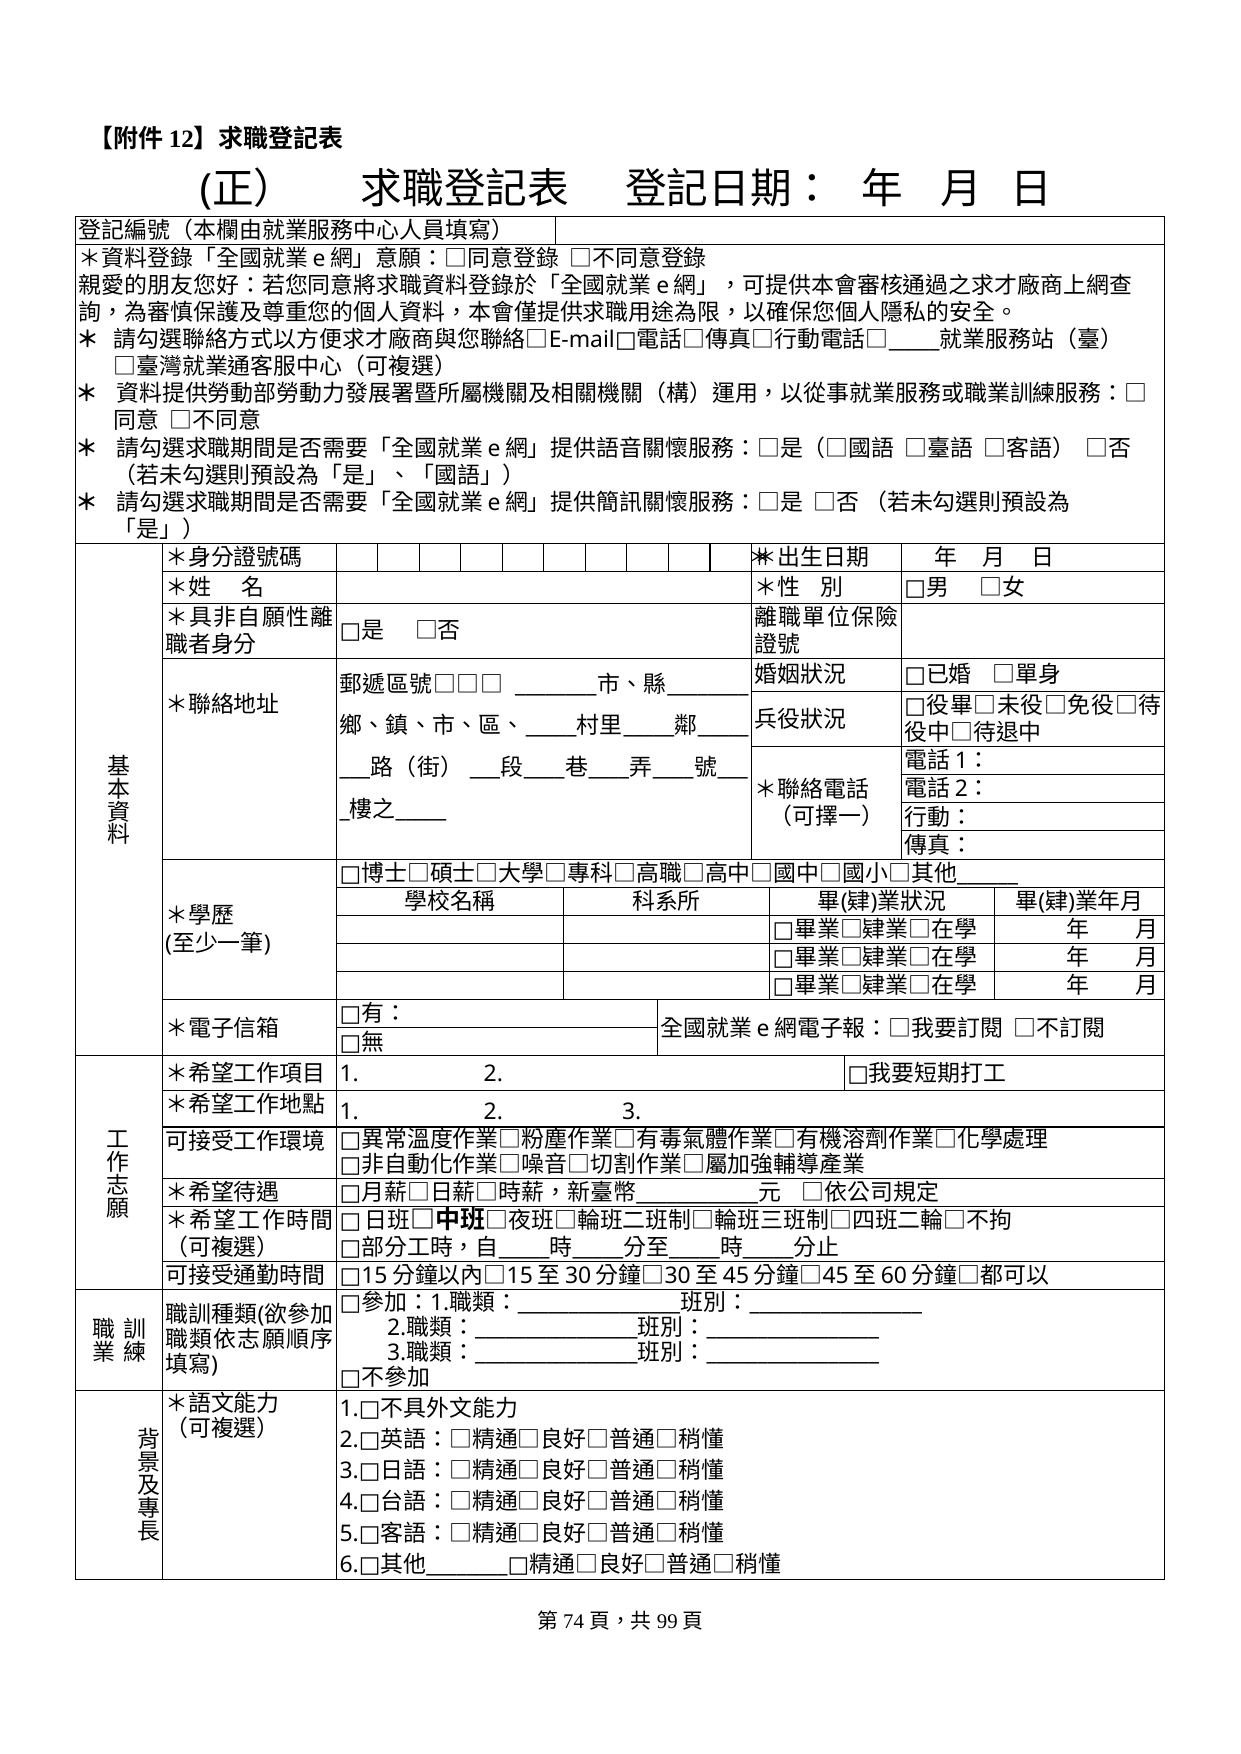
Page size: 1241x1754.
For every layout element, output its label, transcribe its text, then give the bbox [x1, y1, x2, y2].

table_cell [902, 604, 1164, 658]
table_cell 1. 2. 3. [337, 1091, 1164, 1126]
table_header 登記編號（本欄由就業服務中心人員填寫） [76, 217, 555, 244]
table_cell [337, 944, 563, 971]
table_cell 年 月 [995, 916, 1164, 943]
table_cell 婚姻狀況 [752, 659, 901, 691]
table_cell 年 月 [995, 972, 1164, 999]
table_cell 背景及專長 [76, 1391, 162, 1578]
table_cell [564, 972, 769, 999]
table_cell ＊身分證號碼 [163, 544, 336, 571]
table_cell □博士□碩士□大學□專科□高職□高中□國中□國小□其他______ [337, 860, 1164, 887]
table_cell [669, 544, 709, 571]
text 【附件12】求職登記表 [89, 119, 1152, 155]
table_cell ＊聯絡地址 [163, 659, 336, 858]
table_cell ＊出生日期 [752, 544, 901, 571]
table_cell □是 □否 [337, 604, 751, 658]
table_cell 離職單位保險證號 [752, 604, 901, 658]
table_cell 科系所 [564, 888, 769, 915]
table_cell ＊希望待遇 [163, 1179, 336, 1206]
table_cell ＊語文能力 （可複選） [163, 1391, 336, 1578]
table_cell 行動： [902, 803, 1164, 830]
table_cell □無 [337, 1028, 657, 1055]
table_cell [627, 544, 668, 571]
table_cell □役畢□未役□免役□待役中□待退中 [902, 692, 1164, 746]
table_cell ＊資料登錄「全國就業e網」意願：□同意登錄 □不同意登錄 親愛的朋友您好：若您同意將求職資料登錄於「全國就業e網」，可提供本會審核通過之求才廠商上網查詢，為審慎保護及尊重您的個人資料，本會僅提供求職用途為限，以確保您個人隱私的安全。 請勾選聯絡方式以方便求才廠商與您聯絡□E-mail□電話□傳真□行動電話□_____就業服務站（臺） □臺灣就業通客服中心（可複選） 資料提供勞動部勞動力發展署暨所屬機關及相關機關（構）運用，以從事就業服務或職業訓練服務：□同意 □不同意 請勾選求職期間是否需要「全國就業e網」提供語音關懷服務：□是（□國語 □臺語 □客語） □否 （若未勾選則預設為「是」、「國語」） 請勾選求職期間是否需要「全國就業e網」提供簡訊關懷服務：□是 □否 （若未勾選則預設為「是」） [76, 245, 1164, 543]
table_cell [337, 972, 563, 999]
table_cell 電話2： [902, 775, 1164, 802]
table_cell □15分鐘以內□15至30分鐘□30至45分鐘□45至60分鐘□都可以 [337, 1262, 1164, 1289]
table_cell □已婚 □單身 [902, 659, 1164, 691]
table_cell □畢業□肄業□在學 [770, 916, 994, 943]
table_cell [337, 572, 751, 602]
table_cell 郵遞區號□□□ ________市、縣________鄉、鎮、市、區、_____村里_____鄰________路（街） ___段____巷____弄____號____樓之_____ [337, 659, 751, 858]
table_cell ＊聯絡電話 （可擇一） [752, 747, 901, 858]
table_cell 電話1： [902, 747, 1164, 774]
table_cell ＊電子信箱 [163, 1000, 336, 1055]
table_cell 傳真： [902, 831, 1164, 858]
table_cell ＊具非自願性離職者身分 [163, 604, 336, 658]
table_cell 職訓種類(欲參加職類依志願順序填寫) [163, 1290, 336, 1390]
table_cell 年 月 [995, 944, 1164, 971]
table_cell 全國就業e網電子報：□我要訂閱 □不訂閱 [658, 1000, 1164, 1055]
table_cell [378, 544, 419, 571]
text (正） 求職登記表 登記日期： 年 月 日 [89, 155, 1152, 216]
table_cell ＊ [711, 544, 751, 571]
table_cell ＊性 別 [752, 572, 901, 602]
table_cell 1.□不具外文能力 2.□英語：□精通□良好□普通□稍懂 3.□日語：□精通□良好□普通□稍懂 4.□台語：□精通□良好□普通□稍懂 5.□客語：□精通□良好□普通□稍懂 6.□其他________□精通□良好□普通□稍懂 [337, 1391, 1164, 1578]
table_cell [586, 544, 626, 571]
table_cell ＊希望工作時間（可複選） [163, 1207, 336, 1261]
table_cell 日班□中班□夜班□輪班二班制□輪班三班制□四班二輪□不拘 □部分工時，自_____時_____分至_____時_____分止 [337, 1207, 1164, 1261]
table_cell □異常溫度作業□粉塵作業□有毒氣體作業□有機溶劑作業□化學處理 □非自動化作業□噪音□切割作業□屬加強輔導產業 [337, 1128, 1164, 1177]
table_header [556, 217, 1164, 244]
table_cell 1. 2. [337, 1056, 844, 1090]
table_cell □畢業□肄業□在學 [770, 972, 994, 999]
table_cell ＊希望工作地點 [163, 1091, 336, 1126]
table_cell □男 □女 [902, 572, 1164, 602]
table_cell □月薪□日薪□時薪，新臺幣____________元 □依公司規定 [337, 1179, 1164, 1206]
table_cell ＊學歷 (至少一筆) [163, 860, 336, 999]
table_cell [337, 544, 377, 571]
table_cell [420, 544, 460, 571]
table_cell 可接受工作環境 [163, 1128, 336, 1177]
table_cell [503, 544, 543, 571]
table_cell □有： [337, 1000, 657, 1027]
table_cell □參加：1.職類：________________班別：_________________ 2.職類：________________班別：_________________ 3.職類：________________班別：_________________ □不參加 [337, 1290, 1164, 1390]
table_cell [544, 544, 585, 571]
table_cell [337, 916, 563, 943]
table_cell ＊姓 名 [163, 572, 336, 602]
table_cell [564, 944, 769, 971]
table_cell 基本資料 [76, 544, 162, 1055]
table_cell □畢業□肄業□在學 [770, 944, 994, 971]
table_cell 工作志願 [76, 1056, 162, 1289]
table_cell 學校名稱 [337, 888, 563, 915]
table_cell 畢(肄)業年月 [995, 888, 1164, 915]
table_cell □我要短期打工 [845, 1056, 1164, 1090]
table_cell 畢(肄)業狀況 [770, 888, 994, 915]
table_cell 兵役狀況 [752, 692, 901, 746]
table_cell 年 月 日 [902, 544, 1164, 571]
table_cell [461, 544, 502, 571]
table_cell 可接受通勤時間 [163, 1262, 336, 1289]
table_cell ＊希望工作項目 [163, 1056, 336, 1090]
table_cell 訓練 職業 [76, 1290, 162, 1390]
table_cell [564, 916, 769, 943]
